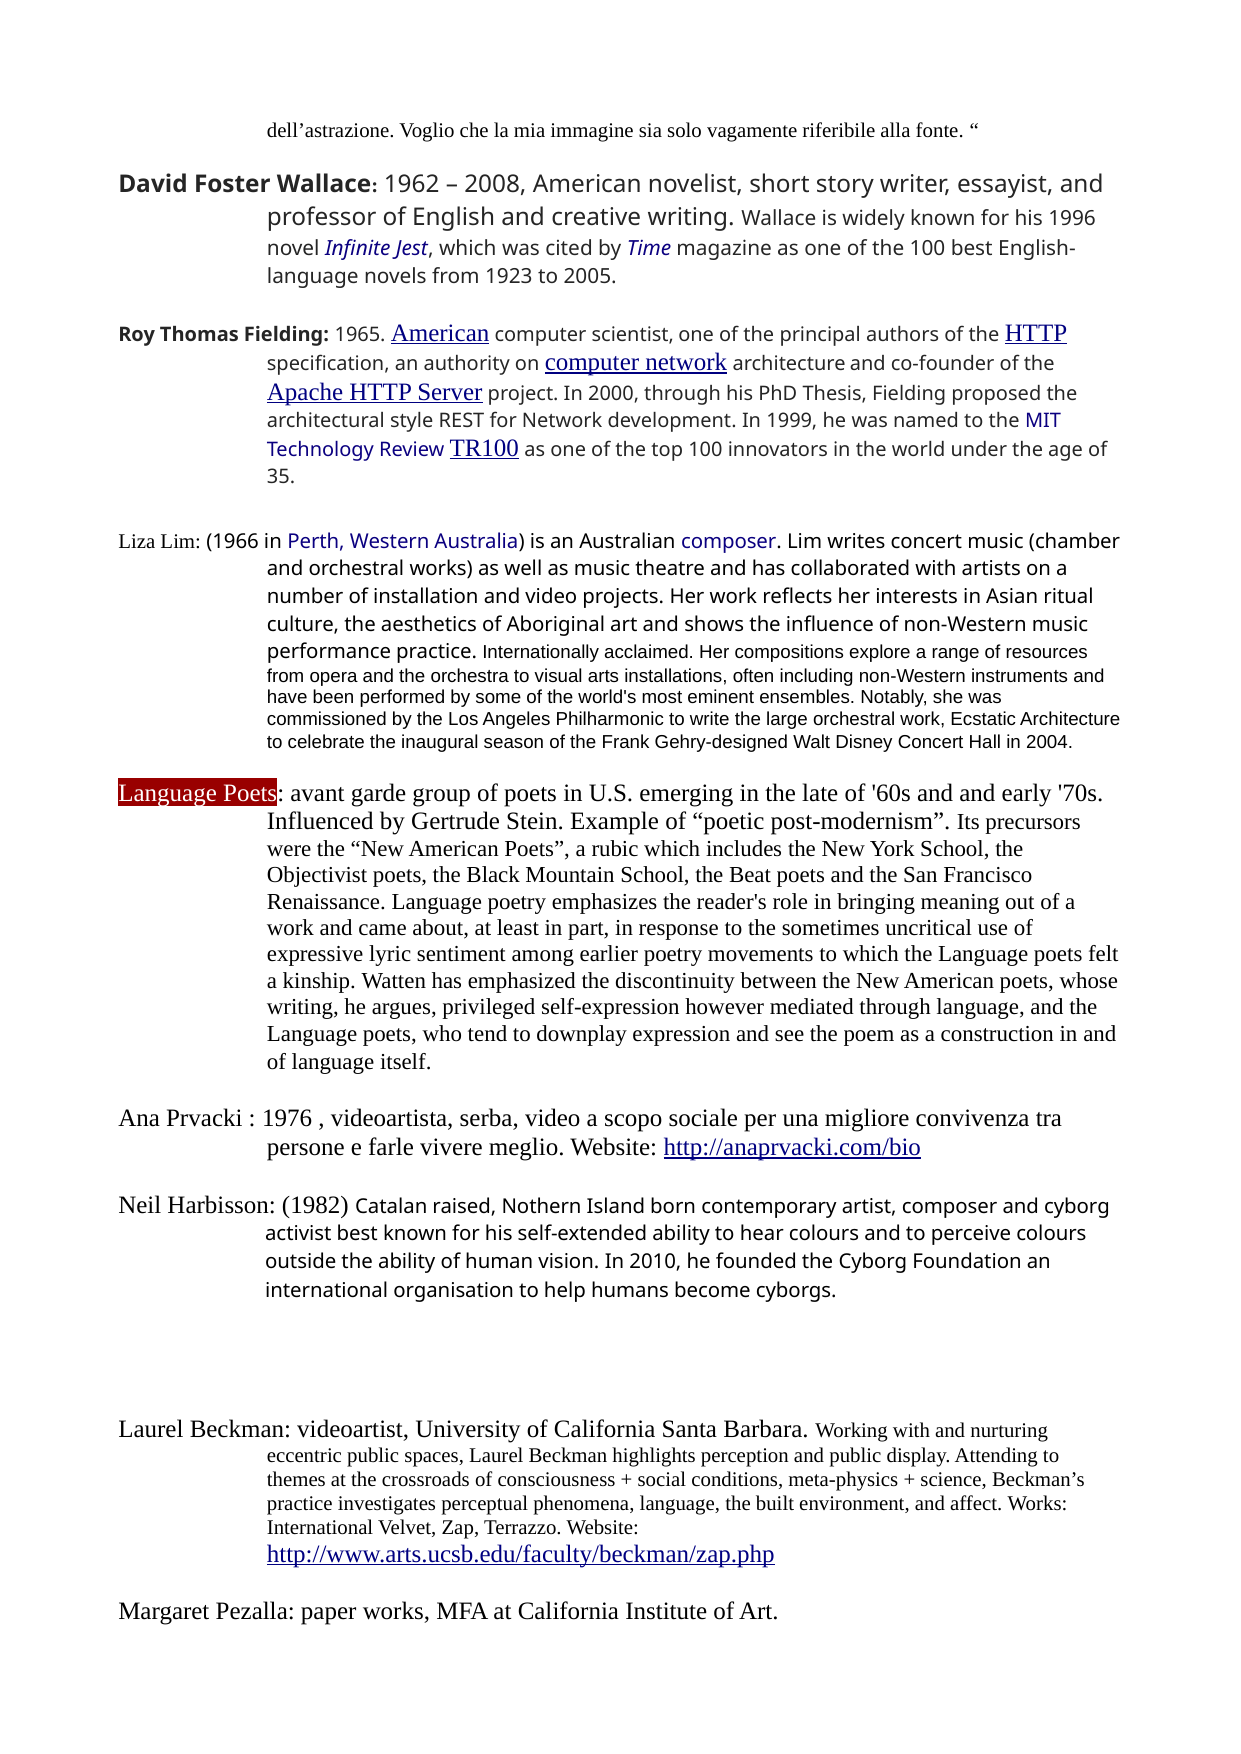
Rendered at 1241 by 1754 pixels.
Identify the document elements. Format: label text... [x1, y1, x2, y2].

text dell’astrazione. Voglio che la mia immagine sia solo vagamente riferibile alla fonte. “ [118, 118, 1122, 142]
text Roy Thomas Fielding: 1965. American computer scientist, one of the principal authors of the HTTP specification, an authority on computer network architecture and co-founder of the Apache HTTP Server project. In 2000, through his PhD Thesis, Fielding proposed the architectural style REST for Network development. In 1999, he was named to the MIT Technology Review TR100 as one of the top 100 innovators in the world under the age of 35. [118, 318, 1122, 490]
text Laurel Beckman: videoartist, University of California Santa Barbara. Working with and nurturing eccentric public spaces, Laurel Beckman highlights perception and public display. Attending to themes at the crossroads of consciousness + social conditions, meta-physics + science, Beckman’s practice investigates perceptual phenomena, language, the built environment, and affect. Works: International Velvet, Zap, Terrazzo. Website: http://www.arts.ucsb.edu/faculty/beckman/zap.php [118, 1414, 1122, 1568]
text Liza Lim: (1966 in Perth, Western Australia) is an Australian composer. Lim writes concert music (chamber and orchestral works) as well as music theatre and has collaborated with artists on a number of installation and video projects. Her work reflects her interests in Asian ritual culture, the aesthetics of Aboriginal art and shows the influence of non-Western music performance practice. Internationally acclaimed. Her compositions explore a range of resources from opera and the orchestra to visual arts installations, often including non-Western instruments and have been performed by some of the world's most eminent ensembles. Notably, she was commissioned by the Los Angeles Philharmonic to write the large orchestral work, Ecstatic Architecture to celebrate the inaugural season of the Frank Gehry-designed Walt Disney Concert Hall in 2004. [118, 526, 1122, 753]
text Ana Prvacki : 1976 , videoartista, serba, video a scopo sociale per una migliore convivenza tra persone e farle vivere meglio. Website: http://anaprvacki.com/bio [118, 1103, 1122, 1161]
text Neil Harbisson: (1982) Catalan raised, Nothern Island born contemporary artist, composer and cyborg activist best known for his self-extended ability to hear colours and to perceive colours outside the ability of human vision. In 2010, he founded the Cyborg Foundation an international organisation to help humans become cyborgs. [118, 1190, 1122, 1304]
text Margaret Pezalla: paper works, MFA at California Institute of Art. [118, 1596, 1122, 1625]
text David Foster Wallace: 1962 – 2008, American novelist, short story writer, essayist, and professor of English and creative writing. Wallace is widely known for his 1996 novel Infinite Jest, which was cited by Time magazine as one of the 100 best English-language novels from 1923 to 2005. [118, 166, 1122, 289]
text Language Poets: avant garde group of poets in U.S. emerging in the late of '60s and and early '70s. Influenced by Gertrude Stein. Example of “poetic post-modernism”. Its precursors were the “New American Poets”, a rubic which includes the New York School, the Objectivist poets, the Black Mountain School, the Beat poets and the San Francisco Renaissance. Language poetry emphasizes the reader's role in bringing meaning out of a work and came about, at least in part, in response to the sometimes uncritical use of expressive lyric sentiment among earlier poetry movements to which the Language poets felt a kinship. Watten has emphasized the discontinuity between the New American poets, whose writing, he argues, privileged self-expression however mediated through language, and the Language poets, who tend to downplay expression and see the poem as a construction in and of language itself. [118, 778, 1122, 1075]
